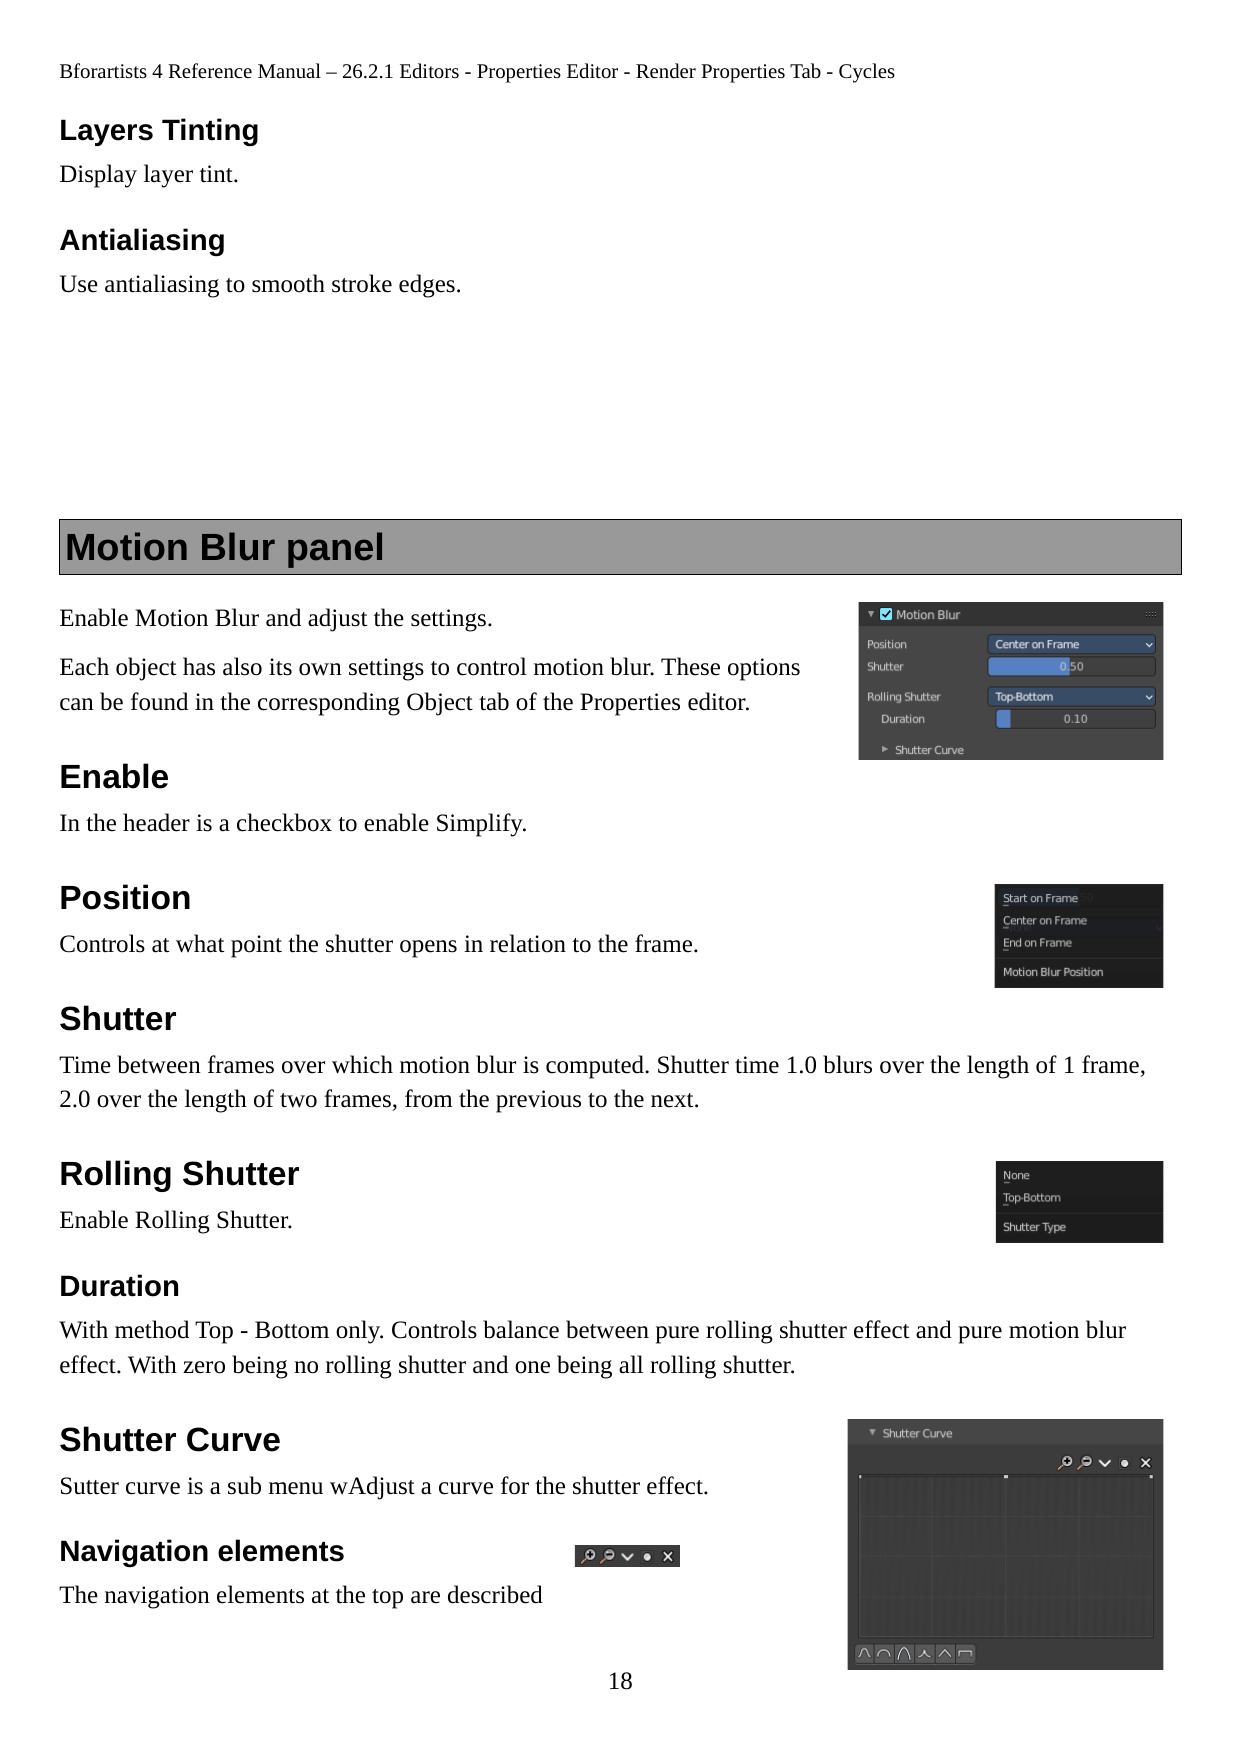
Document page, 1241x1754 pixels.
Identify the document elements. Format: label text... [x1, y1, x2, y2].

subtitle Enable [59, 757, 1181, 795]
subtitle Rolling Shutter [59, 1154, 1181, 1193]
text In the header is a checkbox to enable Simplify. [59, 808, 1181, 836]
picture [574, 1545, 680, 1567]
subtitle Shutter [59, 999, 1181, 1037]
text Controls at what point the shutter opens in relation to the frame. [59, 929, 994, 957]
text Time between frames over which motion blur is computed. Shutter time 1.0 blurs over the length of 1 frame, 2.0 over the length of two frames, from the previous to the next. [59, 1050, 1181, 1113]
text The navigation elements at the top are described [59, 1581, 847, 1609]
picture [858, 602, 1164, 760]
text Use antialiasing to smooth stroke edges. [59, 269, 1181, 297]
subtitle Position [59, 878, 1181, 916]
text Enable Motion Blur and adjust the settings. [59, 603, 858, 632]
picture [995, 1161, 1164, 1243]
text Enable Rolling Shutter. [59, 1205, 995, 1234]
text [1164, 1205, 1181, 1234]
table_header Motion Blur panel [60, 520, 1181, 574]
subtitle [1164, 1534, 1181, 1568]
subtitle Antialiasing [59, 222, 1181, 256]
subtitle [1164, 1419, 1181, 1458]
subtitle Shutter Curve [59, 1419, 847, 1458]
picture [847, 1419, 1164, 1670]
subtitle Layers Tinting [59, 113, 1181, 146]
subtitle Duration [59, 1269, 1181, 1303]
text With method Top - Bottom only. Controls balance between pure rolling shutter effect and pure motion blur effect. With zero being no rolling shutter and one being all rolling shutter. [59, 1315, 1181, 1378]
text Display layer tint. [59, 159, 1181, 188]
text Sutter curve is a sub menu wAdjust a curve for the shutter effect. [59, 1471, 847, 1499]
subtitle Navigation elements [59, 1534, 847, 1568]
picture [994, 884, 1164, 988]
text Each object has also its own settings to control motion blur. These options can be found in the corresponding Object tab of the Properties editor. [59, 652, 858, 715]
